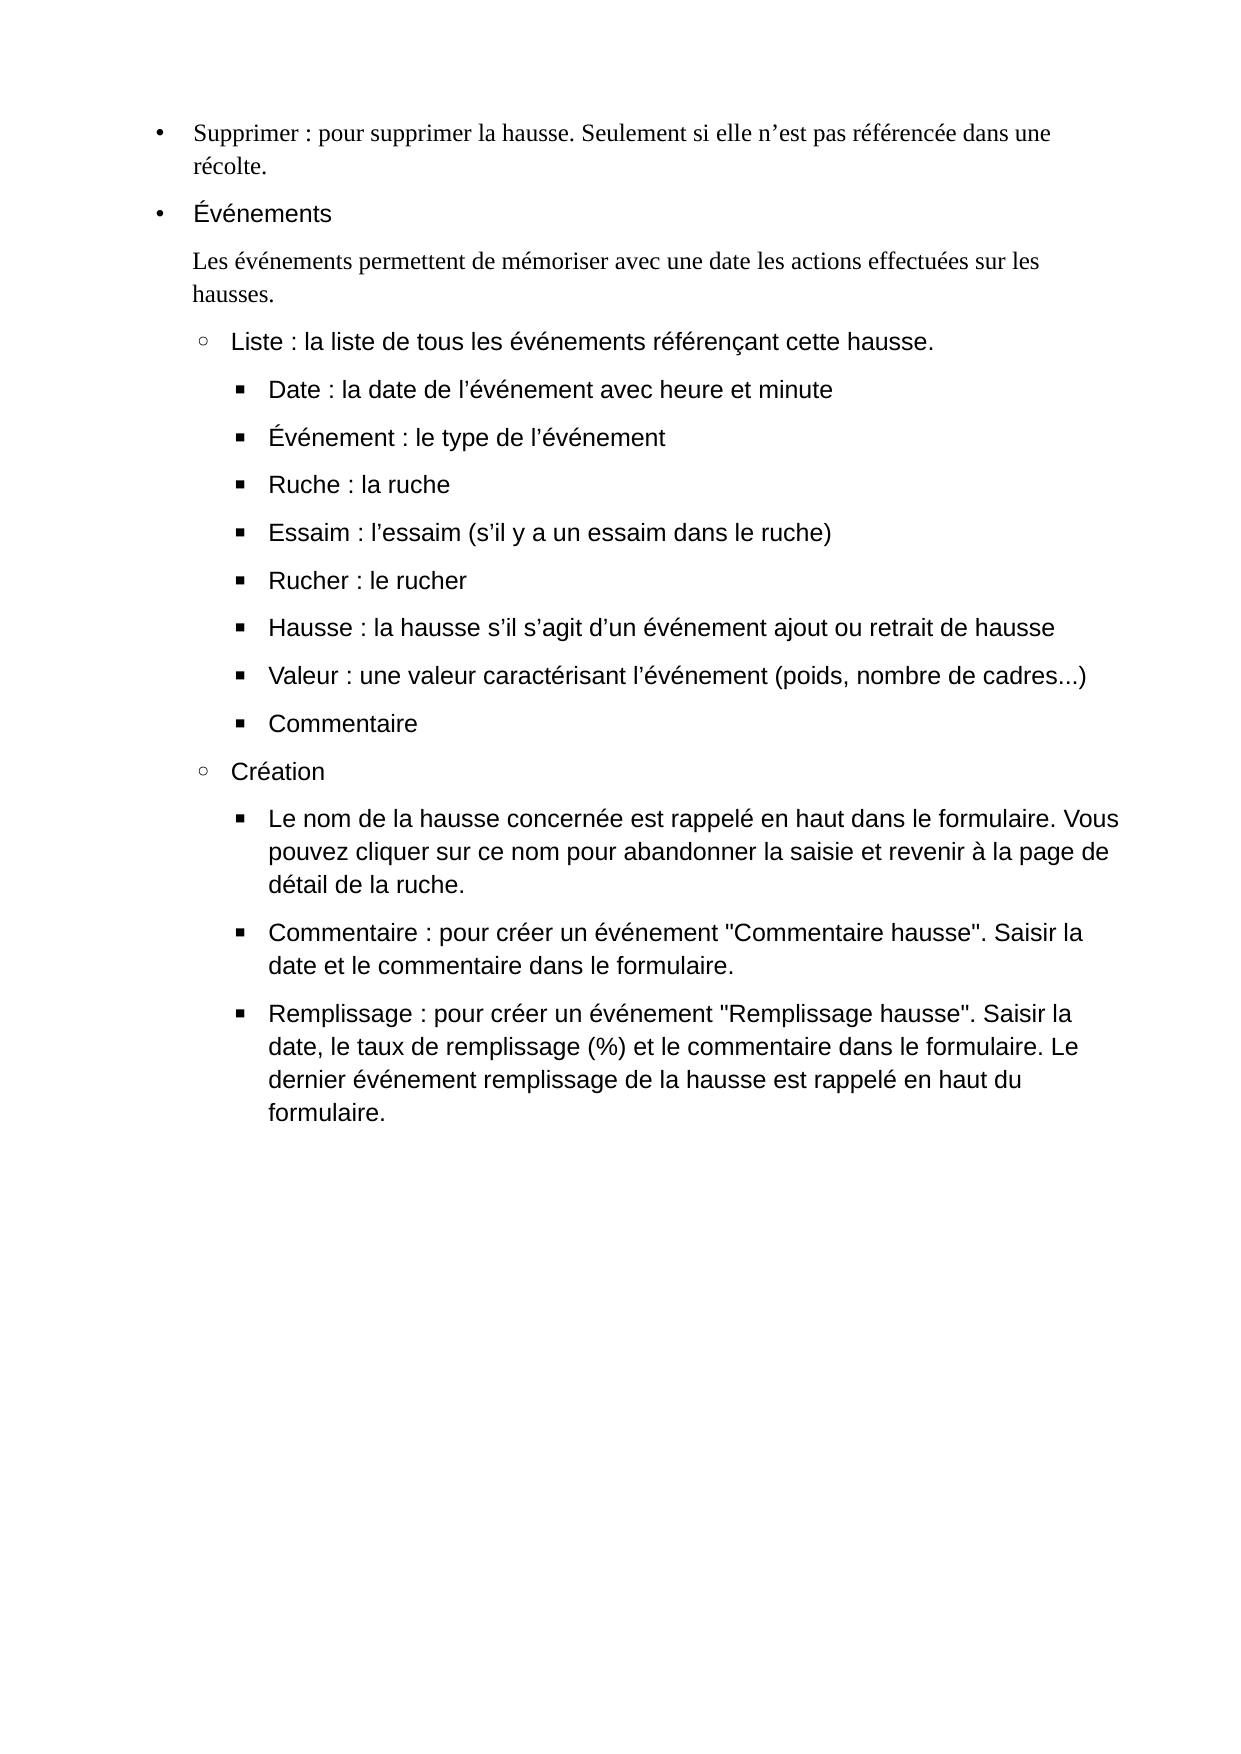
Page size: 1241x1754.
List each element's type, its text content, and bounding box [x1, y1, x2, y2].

list Création [193, 756, 1122, 785]
list Événement : le type de l’événement [231, 422, 1122, 451]
list Hausse : la hausse s’il s’agit d’un événement ajout ou retrait de hausse [231, 613, 1122, 642]
list Commentaire [231, 709, 1122, 738]
list Supprimer : pour supprimer la hausse. Seulement si elle n’est pas référencée dans une récolte. [156, 118, 1122, 180]
list Événements [156, 199, 1122, 228]
list Ruche : la ruche [231, 470, 1122, 499]
list Essaim : l’essaim (s’il y a un essaim dans le ruche) [231, 518, 1122, 547]
list Liste : la liste de tous les événements référençant cette hausse. [193, 327, 1122, 356]
list Le nom de la hausse concernée est rappelé en haut dans le formulaire. Vous pouvez cliquer sur ce nom pour abandonner la saisie et revenir à la page de détail de la ruche. [231, 804, 1122, 899]
list Date : la date de l’événement avec heure et minute [231, 375, 1122, 404]
list Valeur : une valeur caractérisant l’événement (poids, nombre de cadres...) [231, 661, 1122, 690]
text Les événements permettent de mémoriser avec une date les actions effectuées sur les hausses. [192, 246, 1122, 308]
list Remplissage : pour créer un événement "Remplissage hausse". Saisir la date, le taux de remplissage (%) et le commentaire dans le formulaire. Le dernier événement remplissage de la hausse est rappelé en haut du formulaire. [231, 999, 1122, 1127]
list Rucher : le rucher [231, 566, 1122, 594]
list Commentaire : pour créer un événement "Commentaire hausse". Saisir la date et le commentaire dans le formulaire. [231, 918, 1122, 980]
